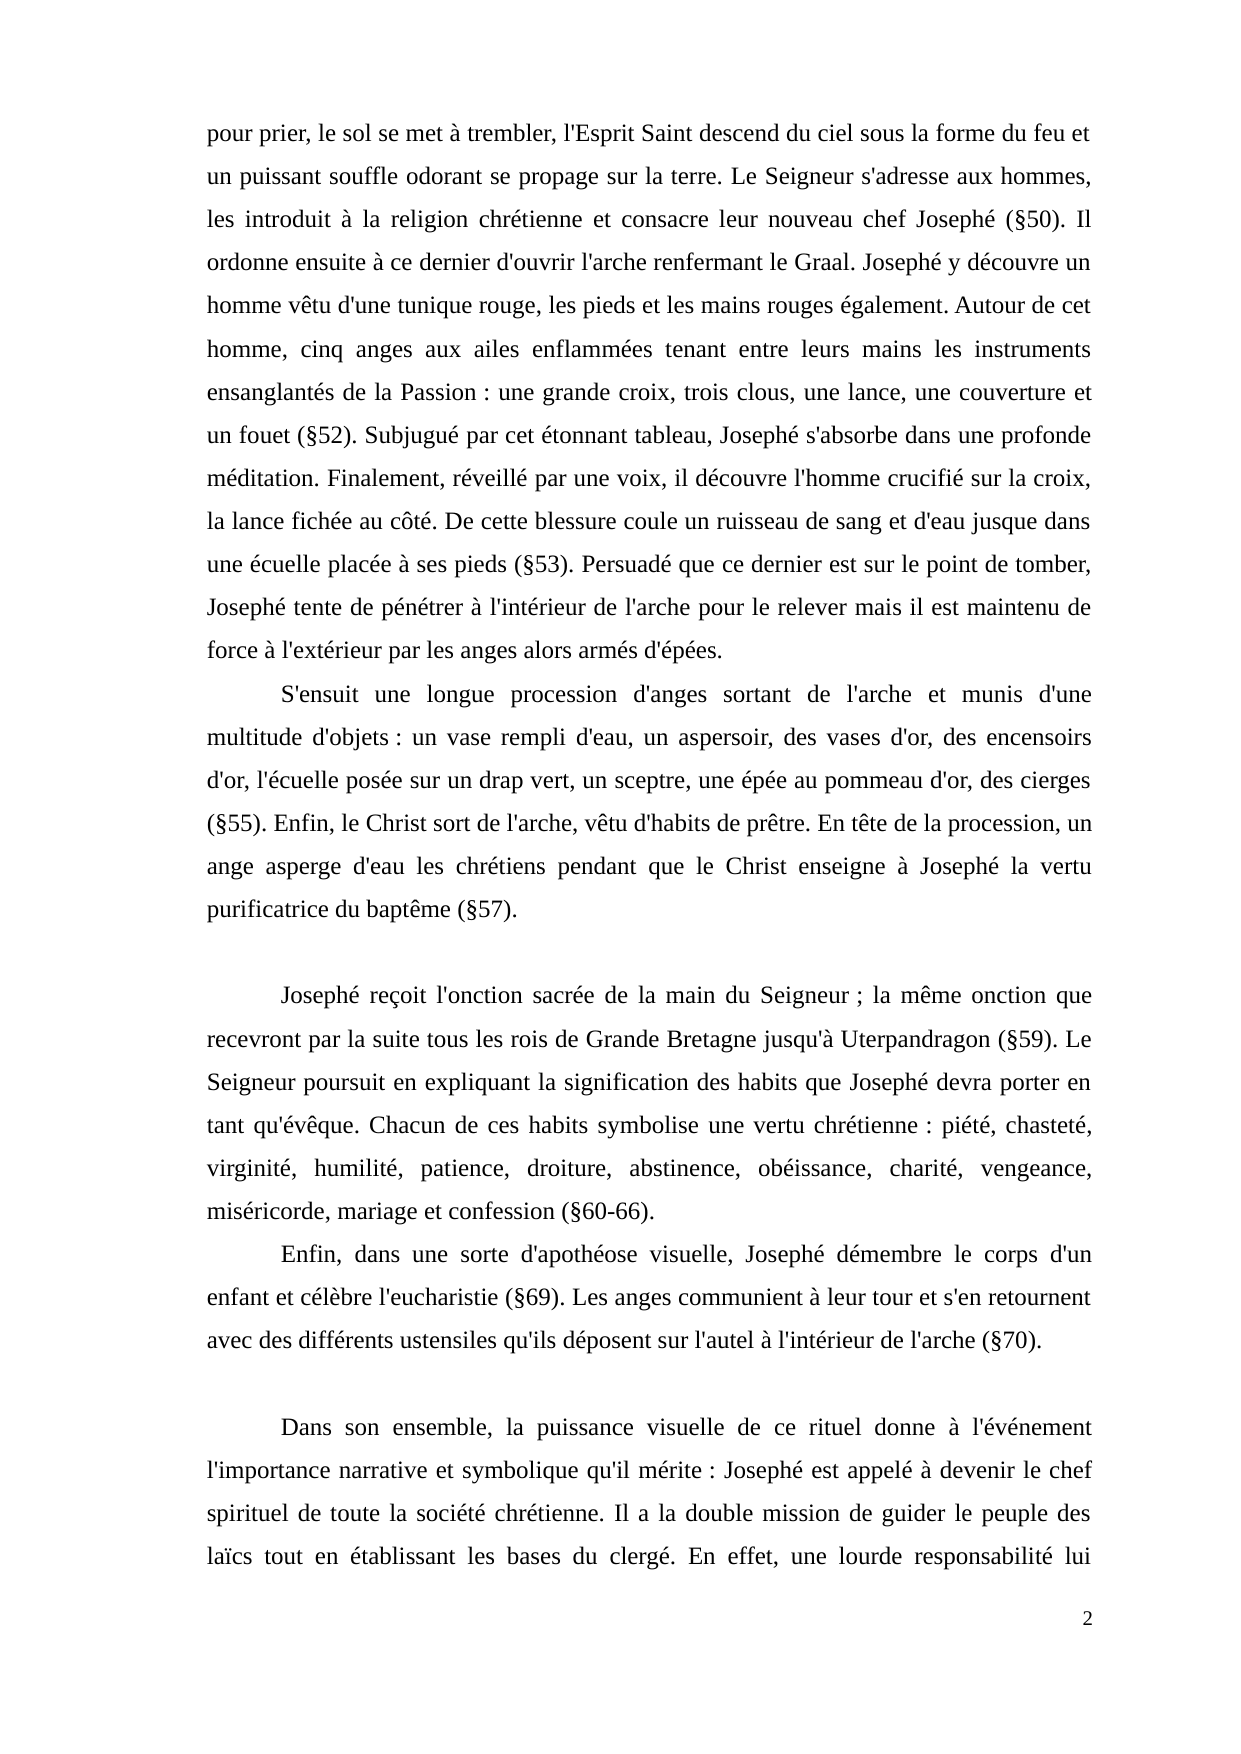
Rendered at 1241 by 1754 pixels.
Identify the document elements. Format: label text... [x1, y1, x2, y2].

text Dans son ensemble, la puissance visuelle de ce rituel donne à l'événement l'importance narrative et symbolique qu'il mérite : Josephé est appelé à devenir le chef spirituel de toute la société chrétienne. Il a la double mission de guider le peuple des laïcs tout en établissant les bases du clergé. En effet, une lourde responsabilité lui [207, 1412, 1093, 1570]
text Josephé reçoit l'onction sacrée de la main du Seigneur ; la même onction que recevront par la suite tous les rois de Grande Bretagne jusqu'à Uterpandragon (§59). Le Seigneur poursuit en expliquant la signification des habits que Josephé devra porter en tant qu'évêque. Chacun de ces habits symbolise une vertu chrétienne : piété, chasteté, virginité, humilité, patience, droiture, abstinence, obéissance, charité, vengeance, miséricorde, mariage et confession (§60-66). [207, 981, 1093, 1225]
text pour prier, le sol se met à trembler, l'Esprit Saint descend du ciel sous la forme du feu et un puissant souffle odorant se propage sur la terre. Le Seigneur s'adresse aux hommes, les introduit à la religion chrétienne et consacre leur nouveau chef Josephé (§50). Il ordonne ensuite à ce dernier d'ouvrir l'arche renfermant le Graal. Josephé y découvre un homme vêtu d'une tunique rouge, les pieds et les mains rouges également. Autour de cet homme, cinq anges aux ailes enflammées tenant entre leurs mains les instruments ensanglantés de la Passion : une grande croix, trois clous, une lance, une couverture et un fouet (§52). Subjugué par cet étonnant tableau, Josephé s'absorbe dans une profonde méditation. Finalement, réveillé par une voix, il découvre l'homme crucifié sur la croix, la lance fichée au côté. De cette blessure coule un ruisseau de sang et d'eau jusque dans une écuelle placée à ses pieds (§53). Persuadé que ce dernier est sur le point de tomber, Josephé tente de pénétrer à l'intérieur de l'arche pour le relever mais il est maintenu de force à l'extérieur par les anges alors armés d'épées. [207, 118, 1093, 664]
text Enfin, dans une sorte d'apothéose visuelle, Josephé démembre le corps d'un enfant et célèbre l'eucharistie (§69). Les anges communient à leur tour et s'en retournent avec des différents ustensiles qu'ils déposent sur l'autel à l'intérieur de l'arche (§70). [207, 1239, 1093, 1354]
text S'ensuit une longue procession d'anges sortant de l'arche et munis d'une multitude d'objets : un vase rempli d'eau, un aspersoir, des vases d'or, des encensoirs d'or, l'écuelle posée sur un drap vert, un sceptre, une épée au pommeau d'or, des cierges (§55). Enfin, le Christ sort de l'arche, vêtu d'habits de prêtre. En tête de la procession, un ange asperge d'eau les chrétiens pendant que le Christ enseigne à Josephé la vertu purificatrice du baptême (§57). [207, 679, 1093, 923]
